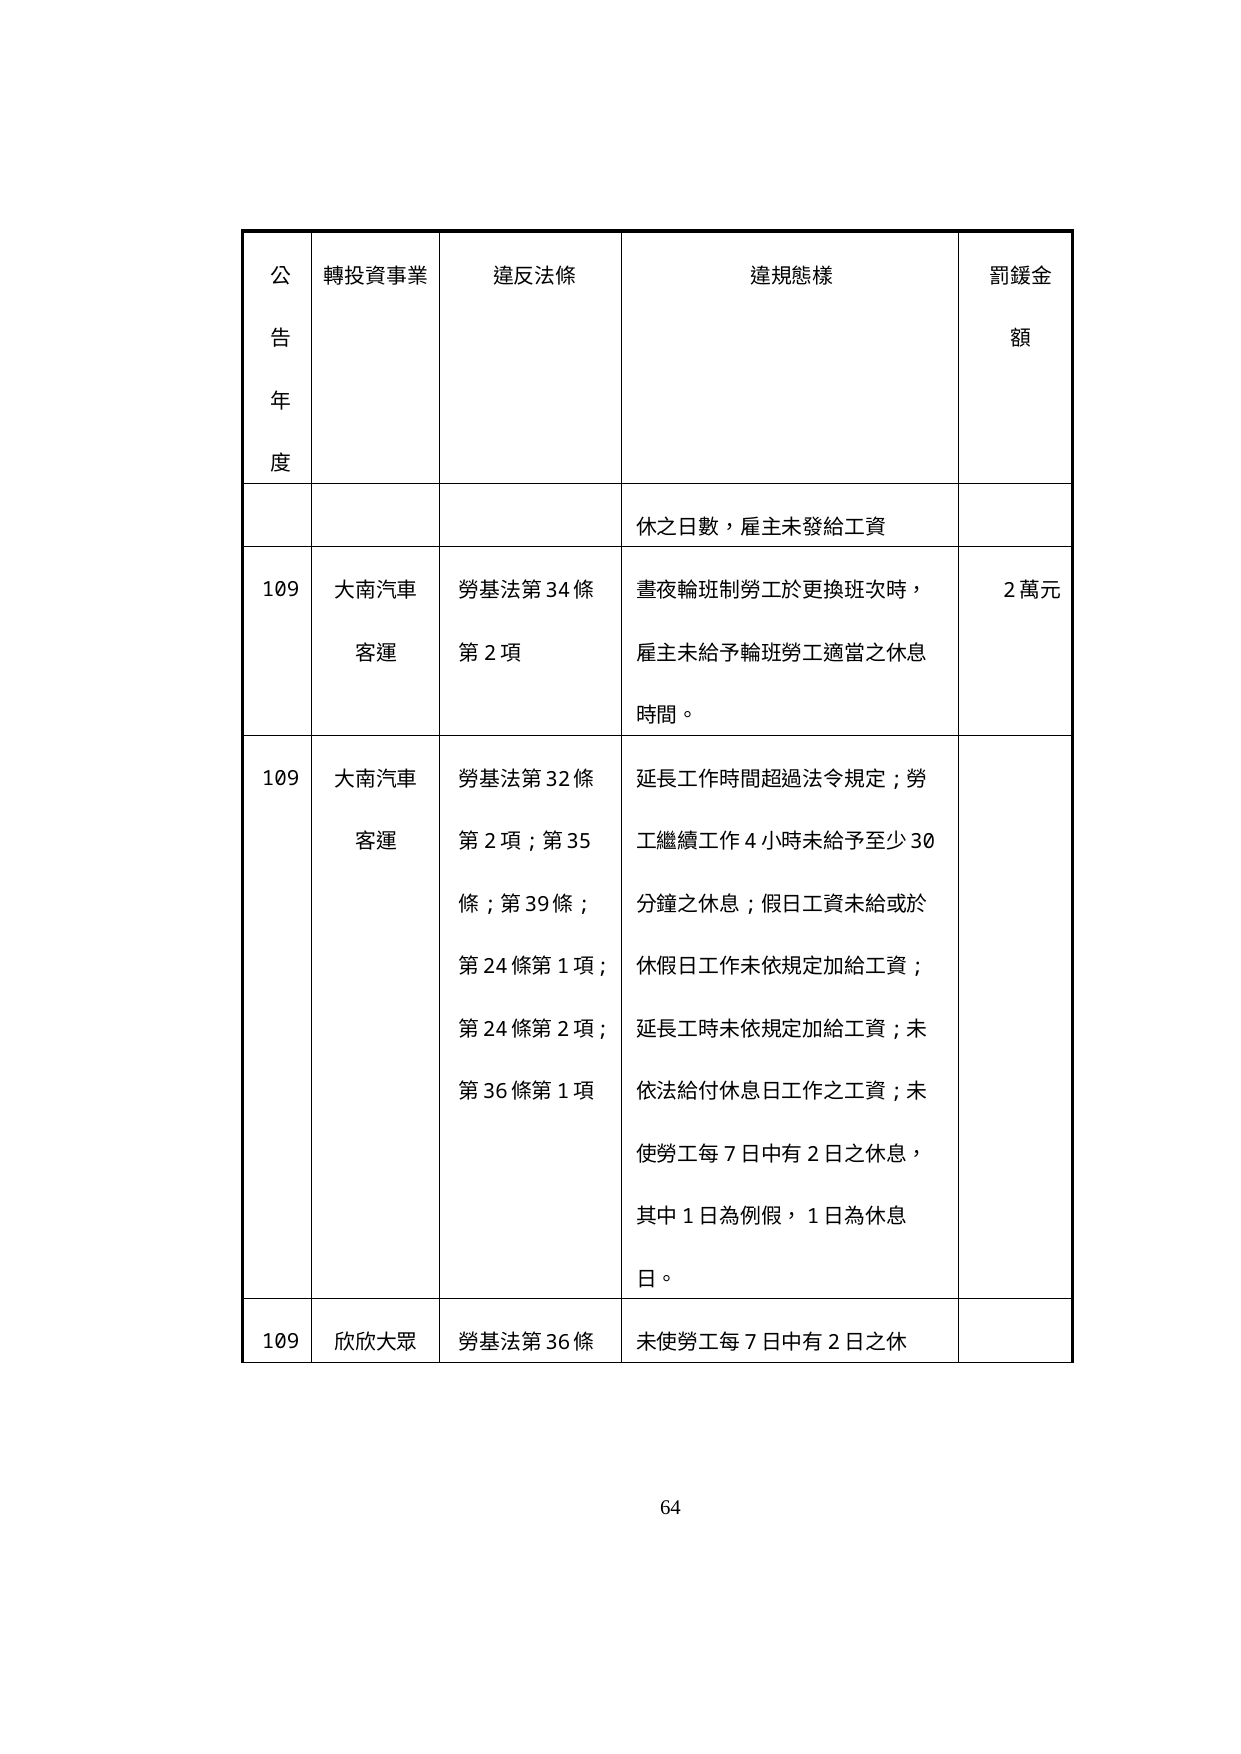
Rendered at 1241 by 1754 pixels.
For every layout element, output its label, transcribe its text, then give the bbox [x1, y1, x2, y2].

table_header 違規態樣 [622, 233, 958, 482]
table_cell 勞基法第32條第2項;第35條;第39條;第24條第1項;第24條第2項;第36條第1項 [440, 736, 621, 1298]
table_cell 延長工作時間超過法令規定;勞工繼續工作4小時未給予至少30分鐘之休息;假日工資未給或於休假日工作未依規定加給工資;延長工時未依規定加給工資;未依法給付休息日工作之工資;未使勞工每7日中有2日之休息，其中1日為例假，1日為休息日。 [622, 736, 958, 1298]
table_cell 大南汽車 客運 [312, 547, 439, 734]
table_cell 晝夜輪班制勞工於更換班次時，雇主未給予輪班勞工適當之休息時間。 [622, 547, 958, 734]
table_cell [244, 484, 311, 546]
table_cell [440, 484, 621, 546]
table_cell 勞基法第36條 [440, 1299, 621, 1362]
table_cell 未使勞工每7日中有2日之休 [622, 1299, 958, 1362]
table_header 轉投資事業 [312, 233, 439, 482]
table_cell 勞基法第34條第2項 [440, 547, 621, 734]
table_cell [959, 1299, 1071, 1362]
table_cell 休之日數，雇主未發給工資 [622, 484, 958, 546]
table_cell 欣欣大眾 [312, 1299, 439, 1362]
table_cell 109 [244, 1299, 311, 1362]
table_cell [959, 484, 1071, 546]
table_header 公告 年度 [244, 233, 311, 482]
table_cell 109 [244, 736, 311, 1298]
table_cell 大南汽車 客運 [312, 736, 439, 1298]
table_header 罰鍰金額 [959, 233, 1071, 482]
table_cell [312, 484, 439, 546]
table_cell 109 [244, 547, 311, 734]
table_header 違反法條 [440, 233, 621, 482]
table_cell [959, 736, 1071, 1298]
table_cell 2萬元 [959, 547, 1071, 734]
